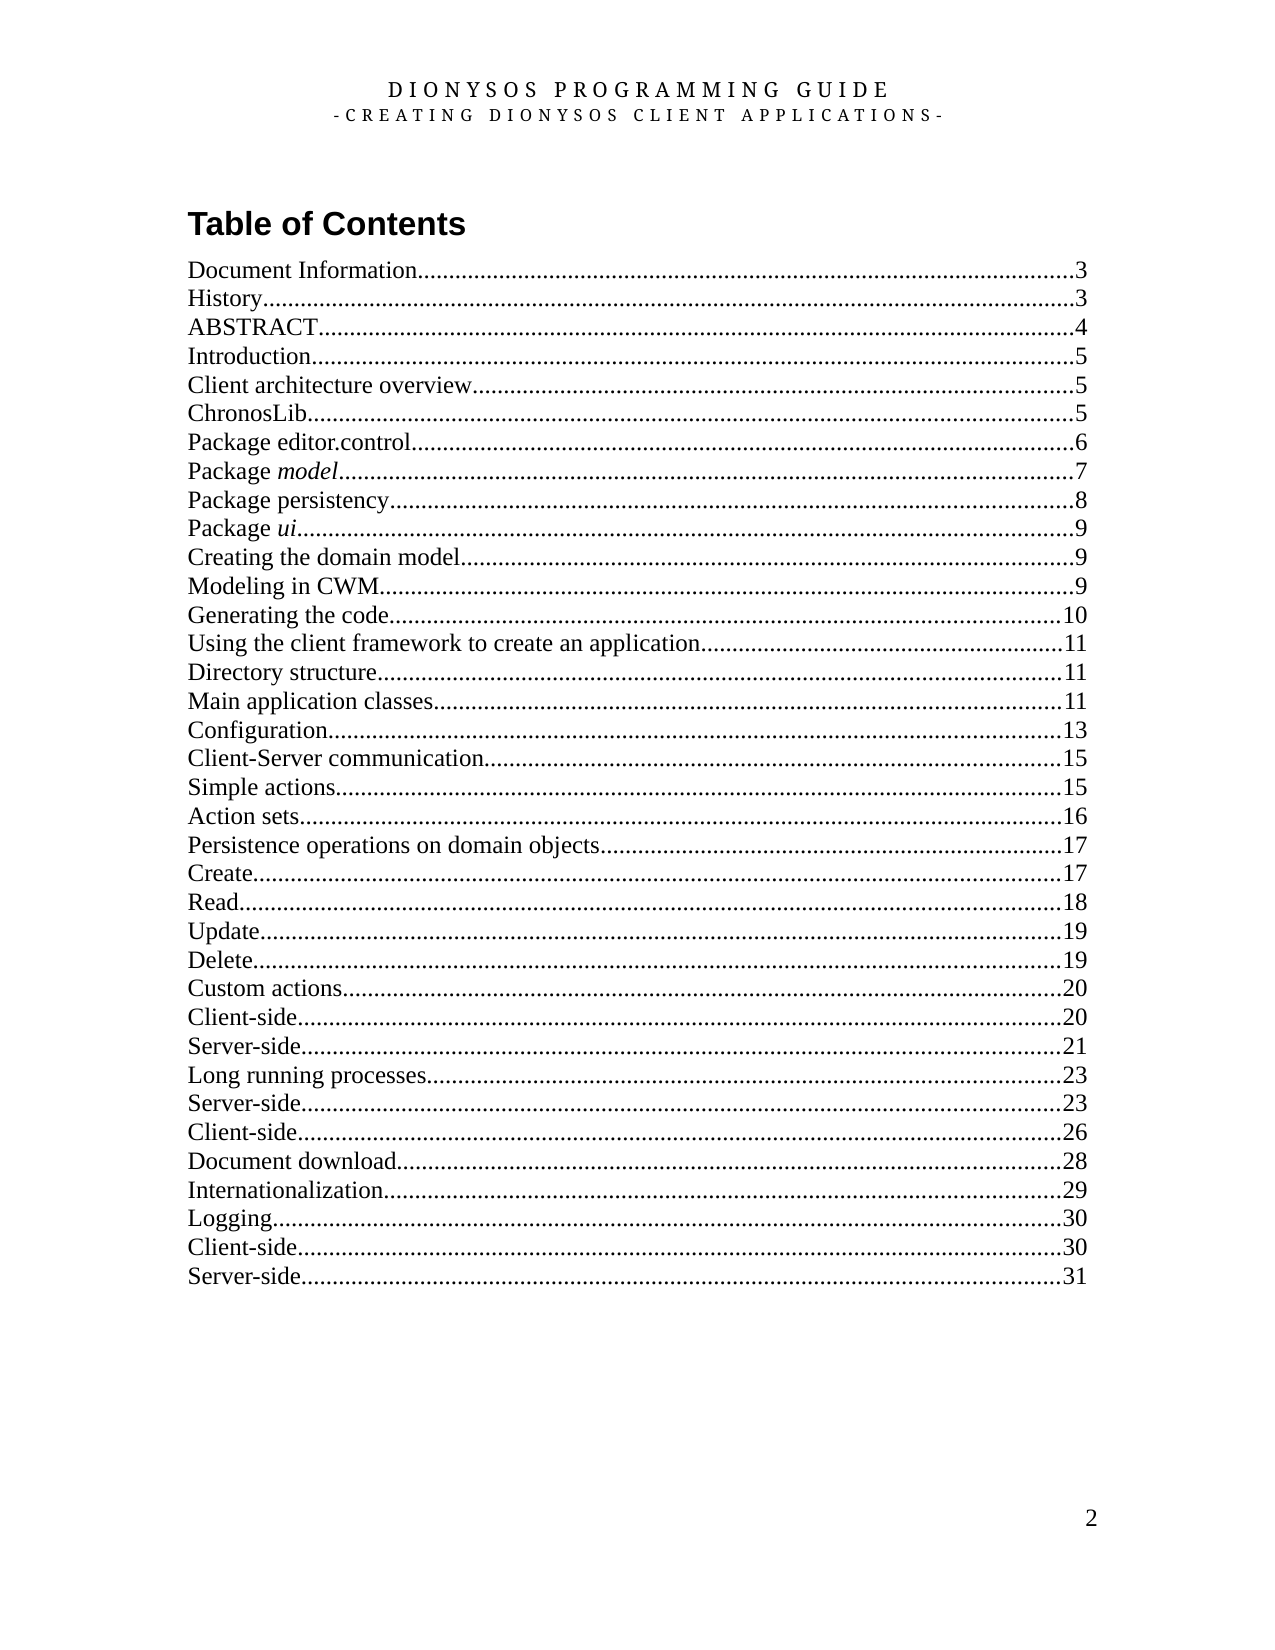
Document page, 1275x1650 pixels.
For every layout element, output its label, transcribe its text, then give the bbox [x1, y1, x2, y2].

text Creating the domain model 9 [187, 542, 1087, 571]
text Package editor.control 6 [187, 427, 1087, 456]
subtitle Table of Contents [187, 204, 1087, 242]
text Logging 30 [187, 1203, 1087, 1232]
text Configuration 13 [187, 715, 1087, 743]
text Client-Server communication 15 [187, 743, 1087, 772]
text Persistence operations on domain objects 17 [187, 830, 1087, 858]
text Long running processes 23 [187, 1060, 1087, 1088]
text Directory structure 11 [187, 657, 1087, 686]
text Package persistency 8 [187, 485, 1087, 513]
text Introduction 5 [187, 341, 1087, 370]
text History 3 [187, 283, 1087, 312]
text Using the client framework to create an application 11 [187, 628, 1087, 657]
text Package model 7 [187, 456, 1087, 485]
text Simple actions 15 [187, 772, 1087, 801]
text Client architecture overview 5 [187, 370, 1087, 398]
text Document download 28 [187, 1146, 1087, 1175]
text Update 19 [187, 916, 1087, 945]
text Server-side 23 [187, 1088, 1087, 1117]
text ChronosLib 5 [187, 398, 1087, 427]
text ABSTRACT 4 [187, 312, 1087, 341]
text Delete 19 [187, 945, 1087, 973]
text Internationalization 29 [187, 1175, 1087, 1203]
text Client-side 30 [187, 1232, 1087, 1261]
text Create 17 [187, 858, 1087, 887]
text Modeling in CWM 9 [187, 571, 1087, 600]
text Client-side 20 [187, 1002, 1087, 1031]
text Client-side 26 [187, 1117, 1087, 1146]
text Package ui 9 [187, 513, 1087, 542]
text Read 18 [187, 887, 1087, 916]
text Main application classes 11 [187, 686, 1087, 715]
text Generating the code 10 [187, 600, 1087, 628]
text Document Information 3 [187, 255, 1087, 283]
text Server-side 21 [187, 1031, 1087, 1060]
text Action sets 16 [187, 801, 1087, 830]
text Server-side 31 [187, 1261, 1087, 1290]
text Custom actions 20 [187, 973, 1087, 1002]
